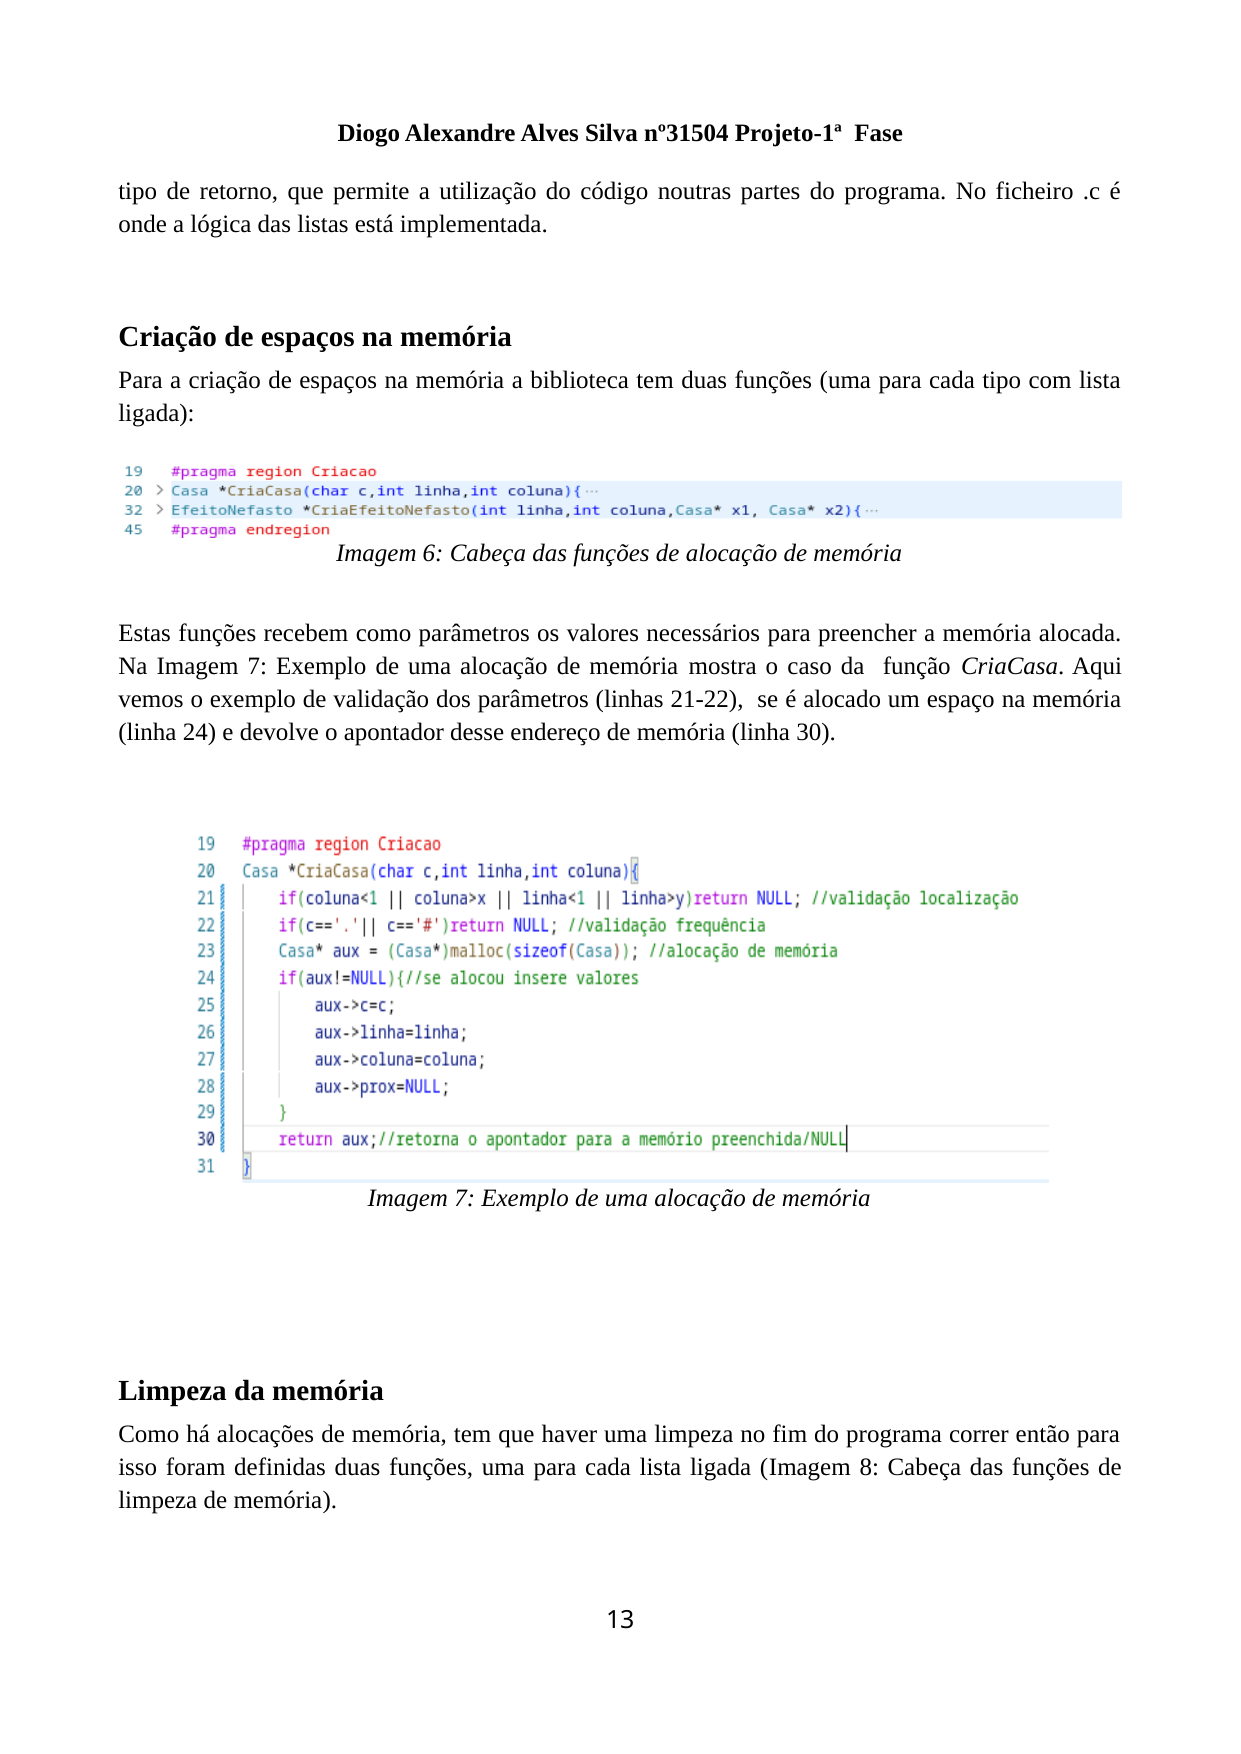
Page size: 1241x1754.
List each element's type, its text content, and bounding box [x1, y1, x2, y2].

picture [118, 458, 1123, 538]
picture [191, 825, 1049, 1183]
text Imagem 7: Exemplo de uma alocação de memória [191, 1183, 1049, 1212]
text tipo de retorno, que permite a utilização do código noutras partes do programa. No ficheiro .c é onde a lógica das listas está implementada. [118, 176, 1122, 238]
text Imagem 6: Cabeça das funções de alocação de memória [118, 538, 1122, 566]
text Para a criação de espaços na memória a biblioteca tem duas funções (uma para cada tipo com lista ligada): [118, 365, 1122, 427]
subtitle Criação de espaços na memória [118, 319, 1122, 353]
text Estas funções recebem como parâmetros os valores necessários para preencher a memória alocada. Na Imagem 7: Exemplo de uma alocação de memória mostra o caso da função CriaCasa. Aqui vemos o exemplo de validação dos parâmetros (linhas 21-22), se é alocado um espaço na memória (linha 24) e devolve o apontador desse endereço de memória (linha 30). [118, 618, 1122, 746]
subtitle Limpeza da memória [118, 1373, 1122, 1407]
text Como há alocações de memória, tem que haver uma limpeza no fim do programa correr então para isso foram definidas duas funções, uma para cada lista ligada (Imagem 8: Cabeça das funções de limpeza de memória). [118, 1419, 1122, 1514]
